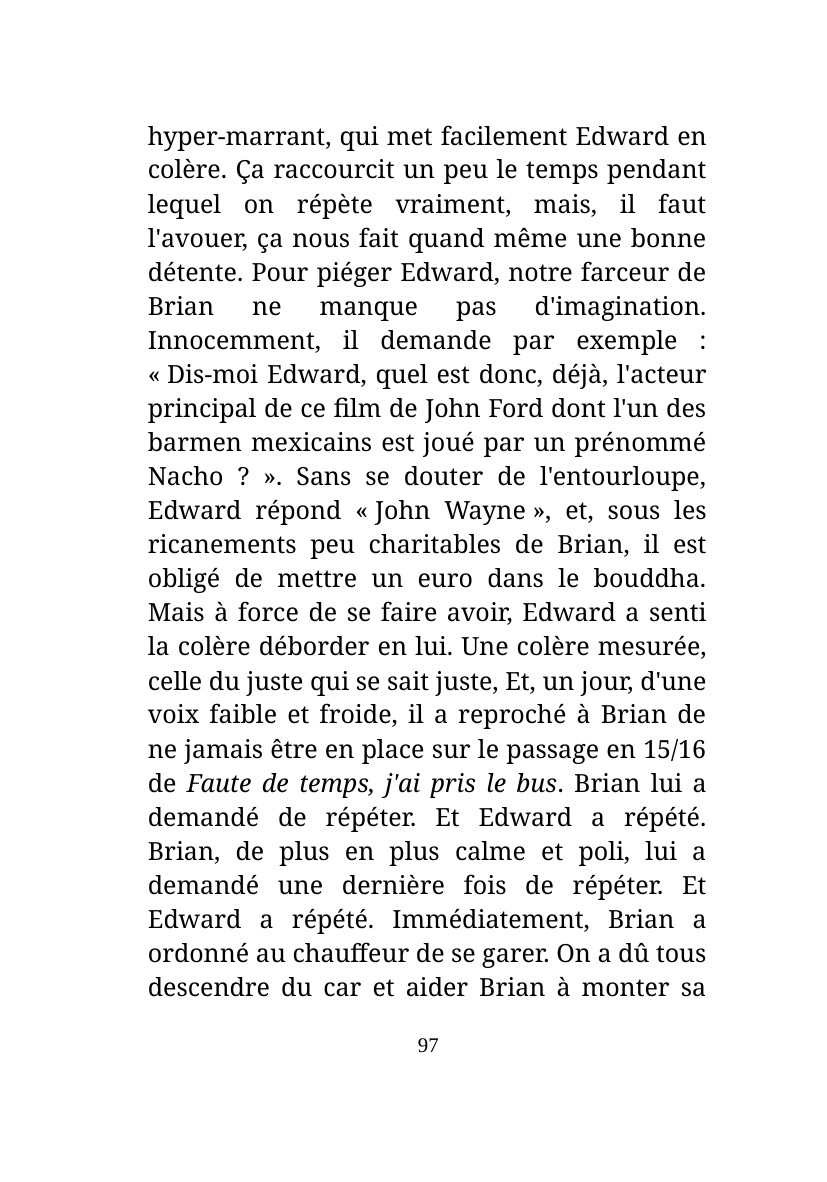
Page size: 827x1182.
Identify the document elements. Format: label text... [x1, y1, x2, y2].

text hyper‑marrant, qui met facilement Edward en colère. Ça raccourcit un peu le temps pendant lequel on répète vraiment, mais, il faut l'avouer, ça nous fait quand même une bonne détente. Pour piéger Edward, notre farceur de Brian ne manque pas d'imagination. Innocemment, il demande par exemple : « Dis‑moi Edward, quel est donc, déjà, l'acteur principal de ce film de John Ford dont l'un des barmen mexicains est joué par un prénommé Nacho ? ». Sans se douter de l'entourloupe, Edward répond « John Wayne », et, sous les ricanements peu charitables de Brian, il est obligé de mettre un euro dans le bouddha. Mais à force de se faire avoir, Edward a senti la colère déborder en lui. Une colère mesurée, celle du juste qui se sait juste, Et, un jour, d'une voix faible et froide, il a reproché à Brian de ne jamais être en place sur le passage en 15/16 de Faute de temps, j'ai pris le bus. Brian lui a demandé de répéter. Et Edward a répété. Brian, de plus en plus calme et poli, lui a demandé une dernière fois de répéter. Et Edward a répété. Immédiatement, Brian a ordonné au chauffeur de se garer. On a dû tous descendre du car et aider Brian à monter sa [148, 118, 707, 1004]
